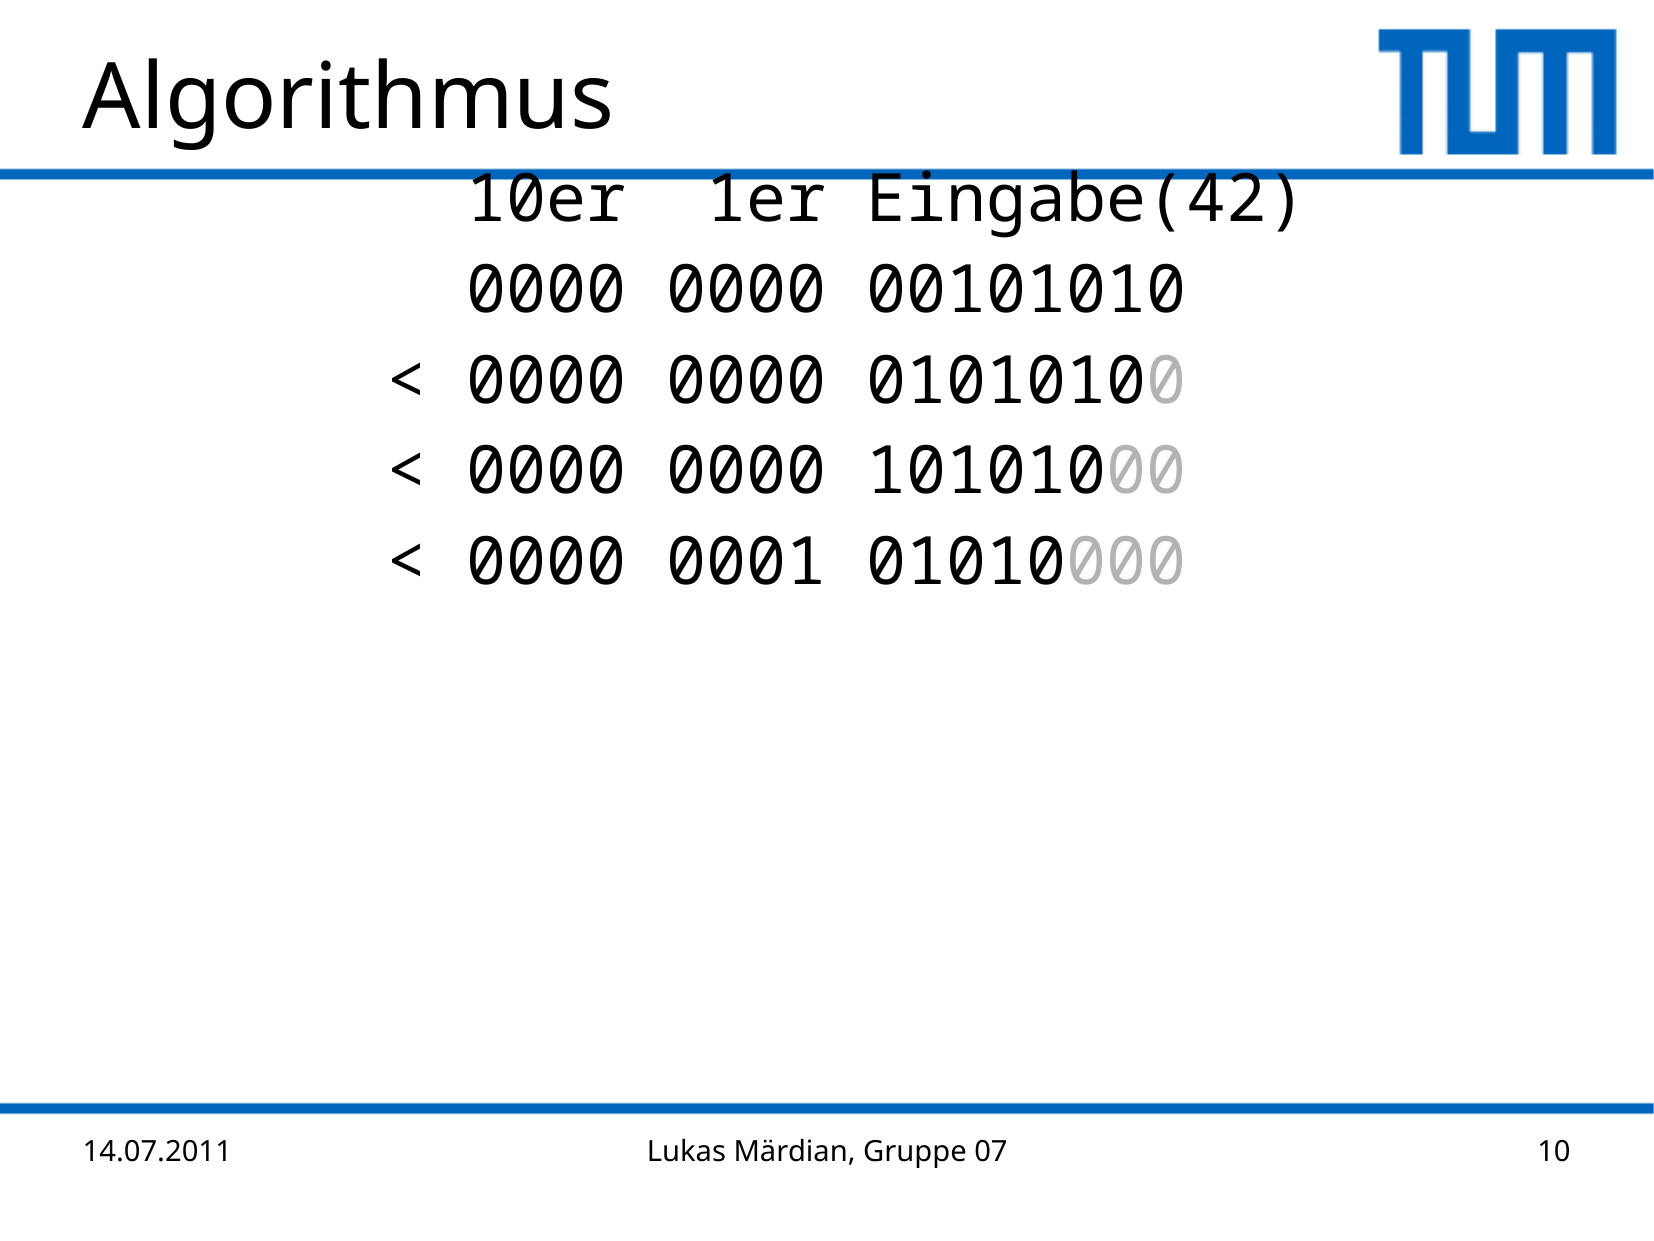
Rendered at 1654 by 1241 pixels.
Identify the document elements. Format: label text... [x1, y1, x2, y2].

subtitle 10er 1er Eingabe(42) 0000 0000 00101010 < 0000 0000 01010100 < 0000 0000 10101000 < 0000 0001 01010000 [82, 206, 1571, 1093]
picture [0, 0, 1654, 1241]
title Algorithmus [82, 41, 1359, 145]
